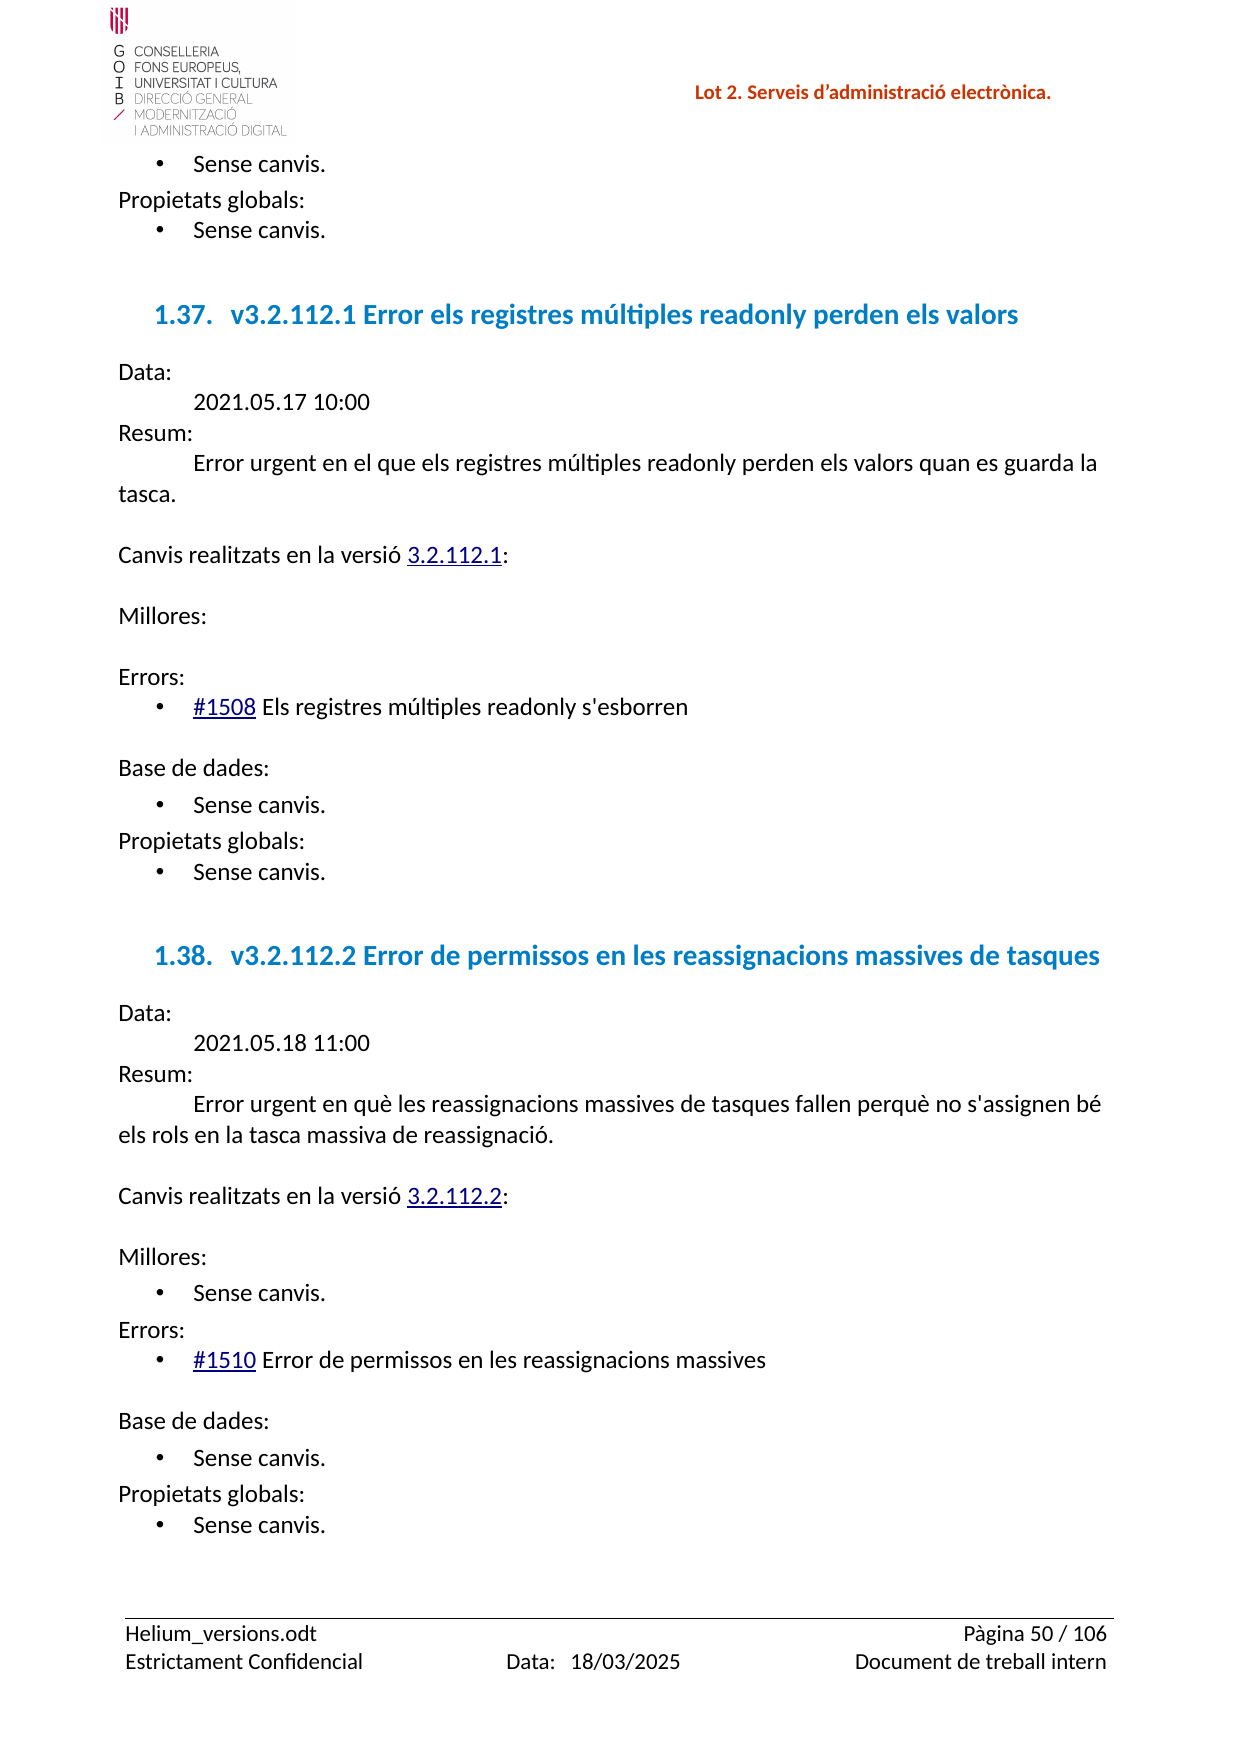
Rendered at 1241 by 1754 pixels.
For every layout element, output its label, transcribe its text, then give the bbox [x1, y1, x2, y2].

text Canvis realitzats en la versió 3.2.112.1: [118, 539, 1122, 569]
text Error urgent en què les reassignacions massives de tasques fallen perquè no s'assignen bé els rols en la tasca massiva de reassignació. [118, 1088, 1122, 1149]
text Canvis realitzats en la versió 3.2.112.2: [118, 1180, 1122, 1210]
list Sense canvis. [156, 1509, 1122, 1539]
list Sense canvis. [156, 856, 1122, 886]
list Sense canvis. [156, 1442, 1122, 1472]
text Base de dades: [118, 752, 1122, 783]
subtitle v3.2.112.1 Error els registres múltiples readonly perden els valors [153, 296, 1122, 332]
list Sense canvis. [156, 215, 1122, 245]
text Base de dades: [118, 1405, 1122, 1436]
list #1510 Error de permissos en les reassignacions massives [156, 1344, 1122, 1375]
text Millores: [118, 600, 1122, 630]
text Resum: [118, 1058, 1122, 1088]
list Sense canvis. [156, 789, 1122, 819]
text 2021.05.18 11:00 [118, 1027, 1122, 1058]
list Sense canvis. [156, 148, 1122, 178]
list #1508 Els registres múltiples readonly s'esborren [156, 691, 1122, 722]
text Propietats globals: [118, 1478, 1122, 1509]
text Resum: [118, 417, 1122, 447]
text Data: [118, 997, 1122, 1027]
text Error urgent en el que els registres múltiples readonly perden els valors quan es guarda la tasca. [118, 447, 1122, 508]
text Propietats globals: [118, 825, 1122, 856]
text Millores: [118, 1241, 1122, 1271]
text Errors: [118, 1314, 1122, 1344]
text Data: [118, 356, 1122, 386]
picture [100, 0, 297, 144]
subtitle v3.2.112.2 Error de permissos en les reassignacions massives de tasques [153, 937, 1122, 973]
text Propietats globals: [118, 184, 1122, 215]
text Errors: [118, 661, 1122, 691]
list Sense canvis. [156, 1277, 1122, 1308]
text 2021.05.17 10:00 [118, 386, 1122, 417]
